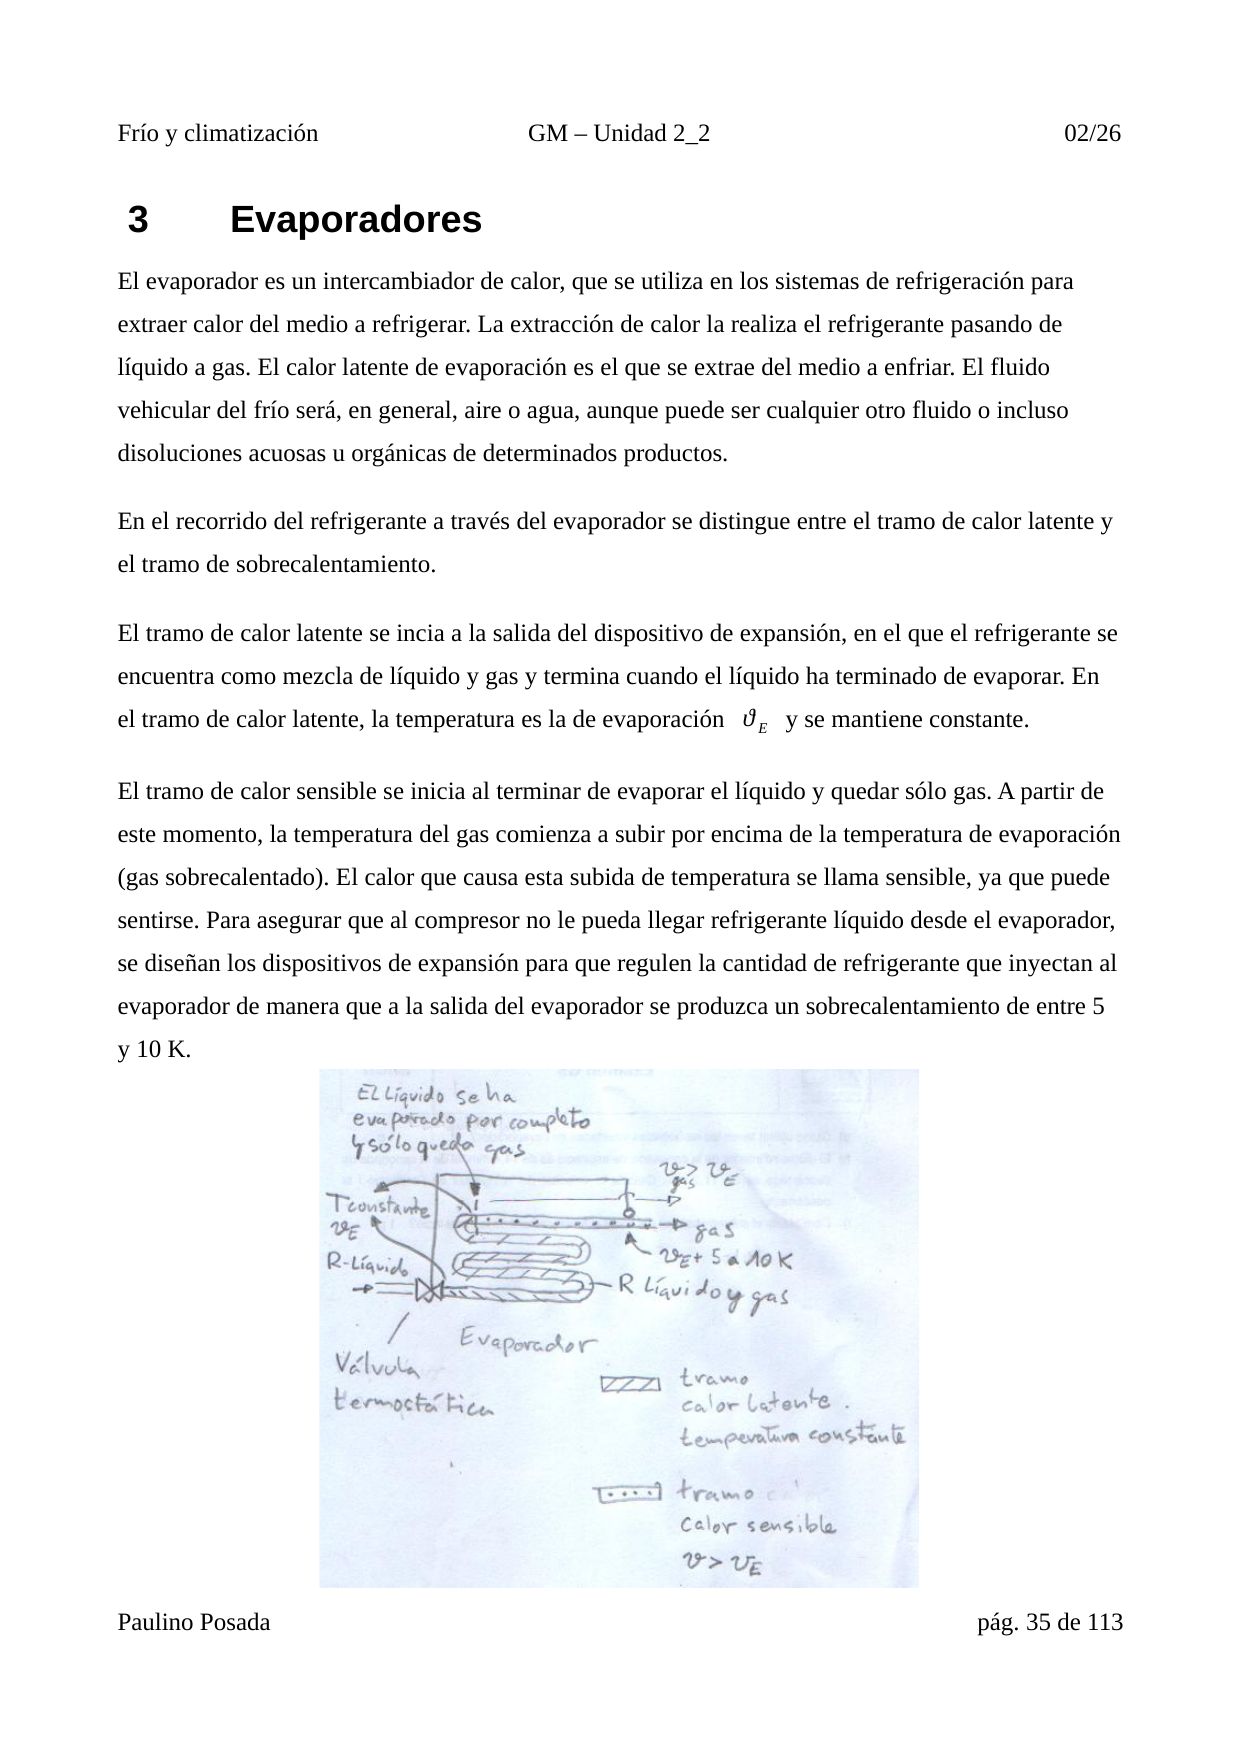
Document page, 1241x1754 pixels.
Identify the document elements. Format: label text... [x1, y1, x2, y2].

picture [319, 1069, 920, 1588]
text El tramo de calor latente se incia a la salida del dispositivo de expansión, en el que el refrigerante se encuentra como mezcla de líquido y gas y termina cuando el líquido ha terminado de evaporar. En el tramo de calor latente, la temperatura es la de evaporacióny se mantiene constante. [117, 618, 1123, 736]
subtitle Evaporadores [117, 197, 1123, 241]
text En el recorrido del refrigerante a través del evaporador se distingue entre el tramo de calor latente y el tramo de sobrecalentamiento. [117, 506, 1123, 578]
text El tramo de calor sensible se inicia al terminar de evaporar el líquido y quedar sólo gas. A partir de este momento, la temperatura del gas comienza a subir por encima de la temperatura de evaporación (gas sobrecalentado). El calor que causa esta subida de temperatura se llama sensible, ya que puede sentirse. Para asegurar que al compresor no le pueda llegar refrigerante líquido desde el evaporador, se diseñan los dispositivos de expansión para que regulen la cantidad de refrigerante que inyectan al evaporador de manera que a la salida del evaporador se produzca un sobrecalentamiento de entre 5 y 10 K. [117, 776, 1123, 1063]
text El evaporador es un intercambiador de calor, que se utiliza en los sistemas de refrigeración para extraer calor del medio a refrigerar. La extracción de calor la realiza el refrigerante pasando de líquido a gas. El calor latente de evaporación es el que se extrae del medio a enfriar. El fluido vehicular del frío será, en general, aire o agua, aunque puede ser cualquier otro fluido o incluso disoluciones acuosas u orgánicas de determinados productos. [117, 266, 1123, 467]
